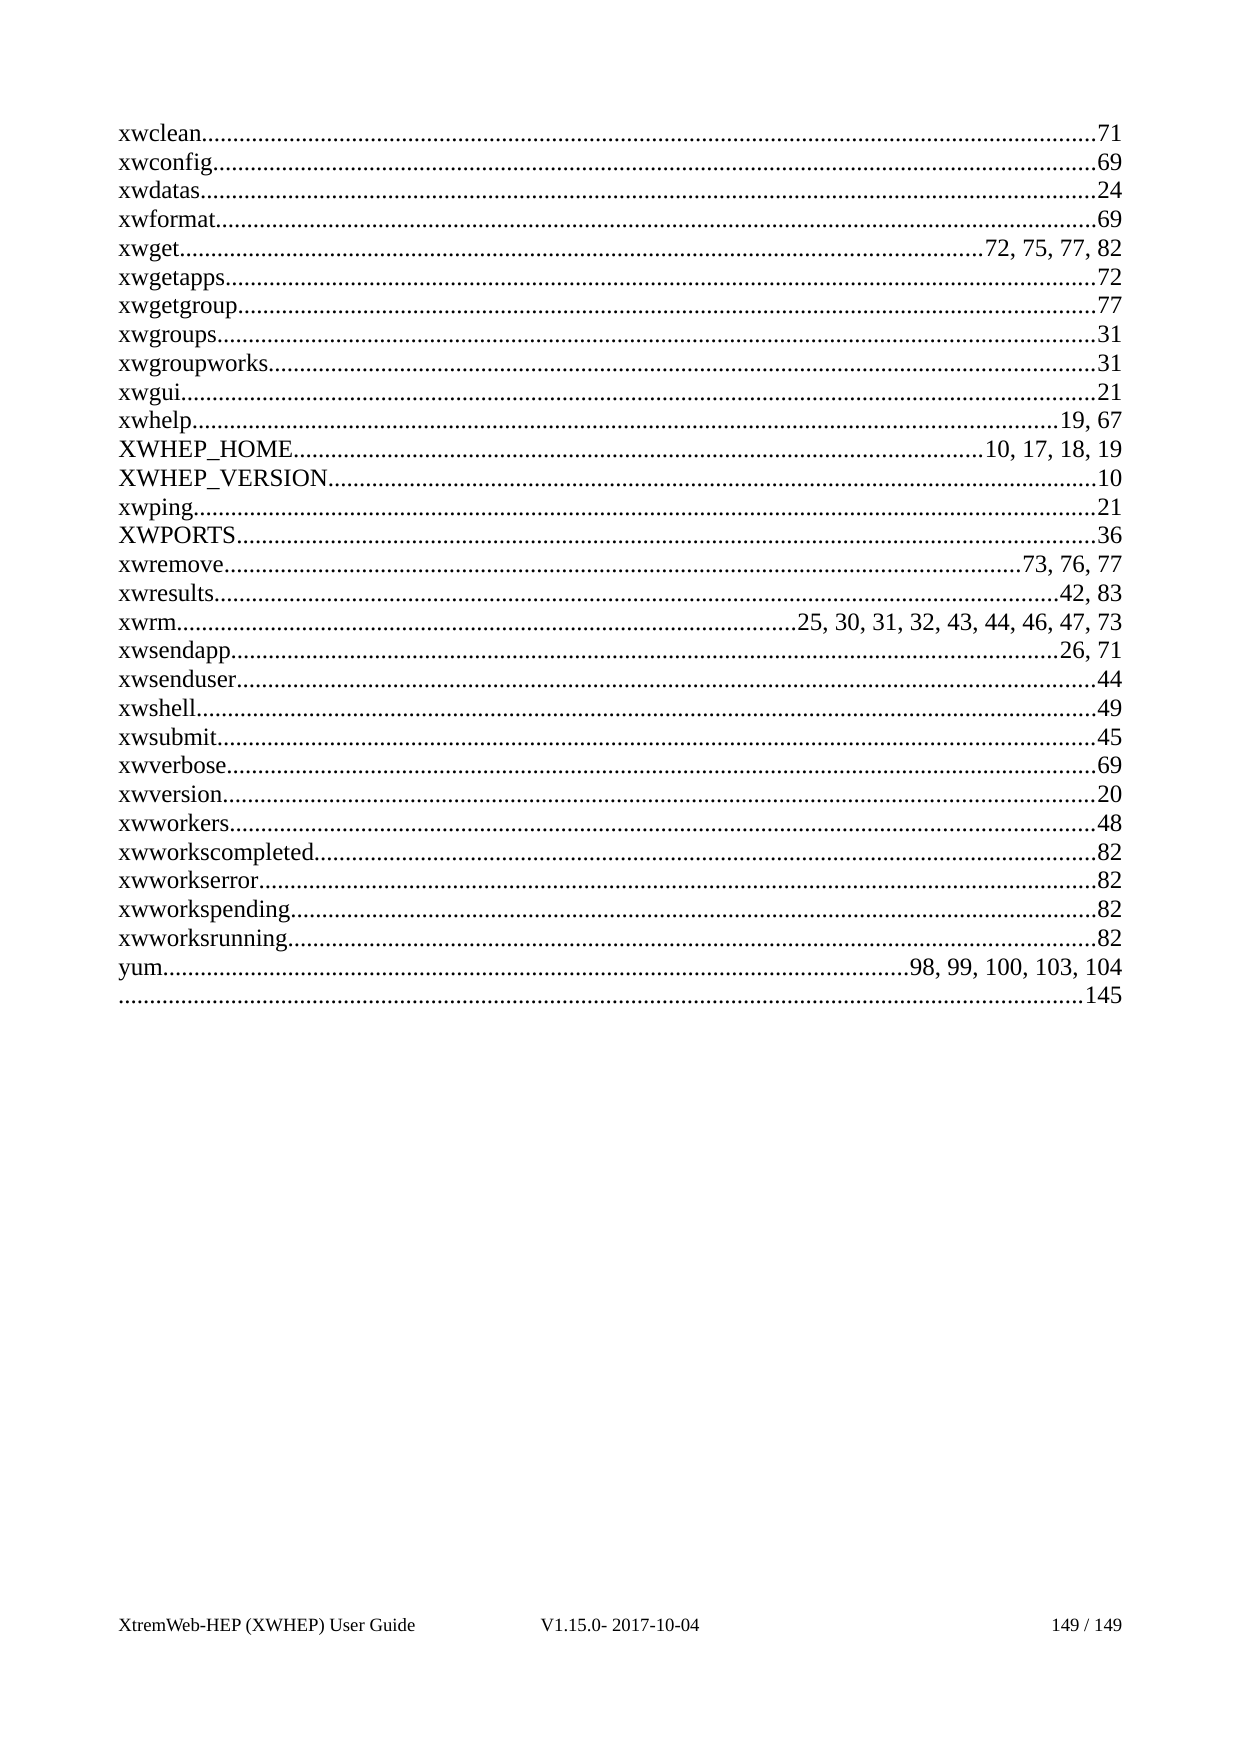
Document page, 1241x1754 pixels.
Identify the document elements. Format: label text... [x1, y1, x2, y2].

text XWPORTS 36 [118, 521, 1122, 549]
text xwworkers 48 [118, 808, 1122, 837]
text xwversion 20 [118, 779, 1122, 808]
text xwworkspending 82 [118, 894, 1122, 923]
text XWHEP_VERSION 10 [118, 463, 1122, 492]
text xwgui 21 [118, 377, 1122, 406]
text xwgetgroup 77 [118, 291, 1122, 319]
text xwworksrunning 82 [118, 923, 1122, 952]
text xwsenduser 44 [118, 664, 1122, 693]
text xwhelp 19, 67 [118, 406, 1122, 434]
text xwgroupworks 31 [118, 348, 1122, 377]
text XWHEP_HOME 10, 17, 18, 19 [118, 434, 1122, 463]
text xwverbose 69 [118, 751, 1122, 779]
text xwrm 25, 30, 31, 32, 43, 44, 46, 47, 73 [118, 607, 1122, 636]
text 145 [118, 981, 1122, 1009]
text xwresults 42, 83 [118, 578, 1122, 607]
text xwdatas 24 [118, 176, 1122, 204]
text xwconfig 69 [118, 147, 1122, 176]
text xwremove 73, 76, 77 [118, 549, 1122, 578]
text xwping 21 [118, 492, 1122, 521]
text xwgroups 31 [118, 319, 1122, 348]
text xwclean 71 [118, 118, 1122, 147]
text xwworkscompleted 82 [118, 837, 1122, 866]
text yum 98, 99, 100, 103, 104 [118, 952, 1122, 981]
text xwsubmit 45 [118, 722, 1122, 751]
text xwworkserror 82 [118, 866, 1122, 894]
text xwshell 49 [118, 693, 1122, 722]
text xwgetapps 72 [118, 262, 1122, 291]
text xwformat 69 [118, 204, 1122, 233]
text xwsendapp 26, 71 [118, 636, 1122, 664]
text xwget 72, 75, 77, 82 [118, 233, 1122, 262]
